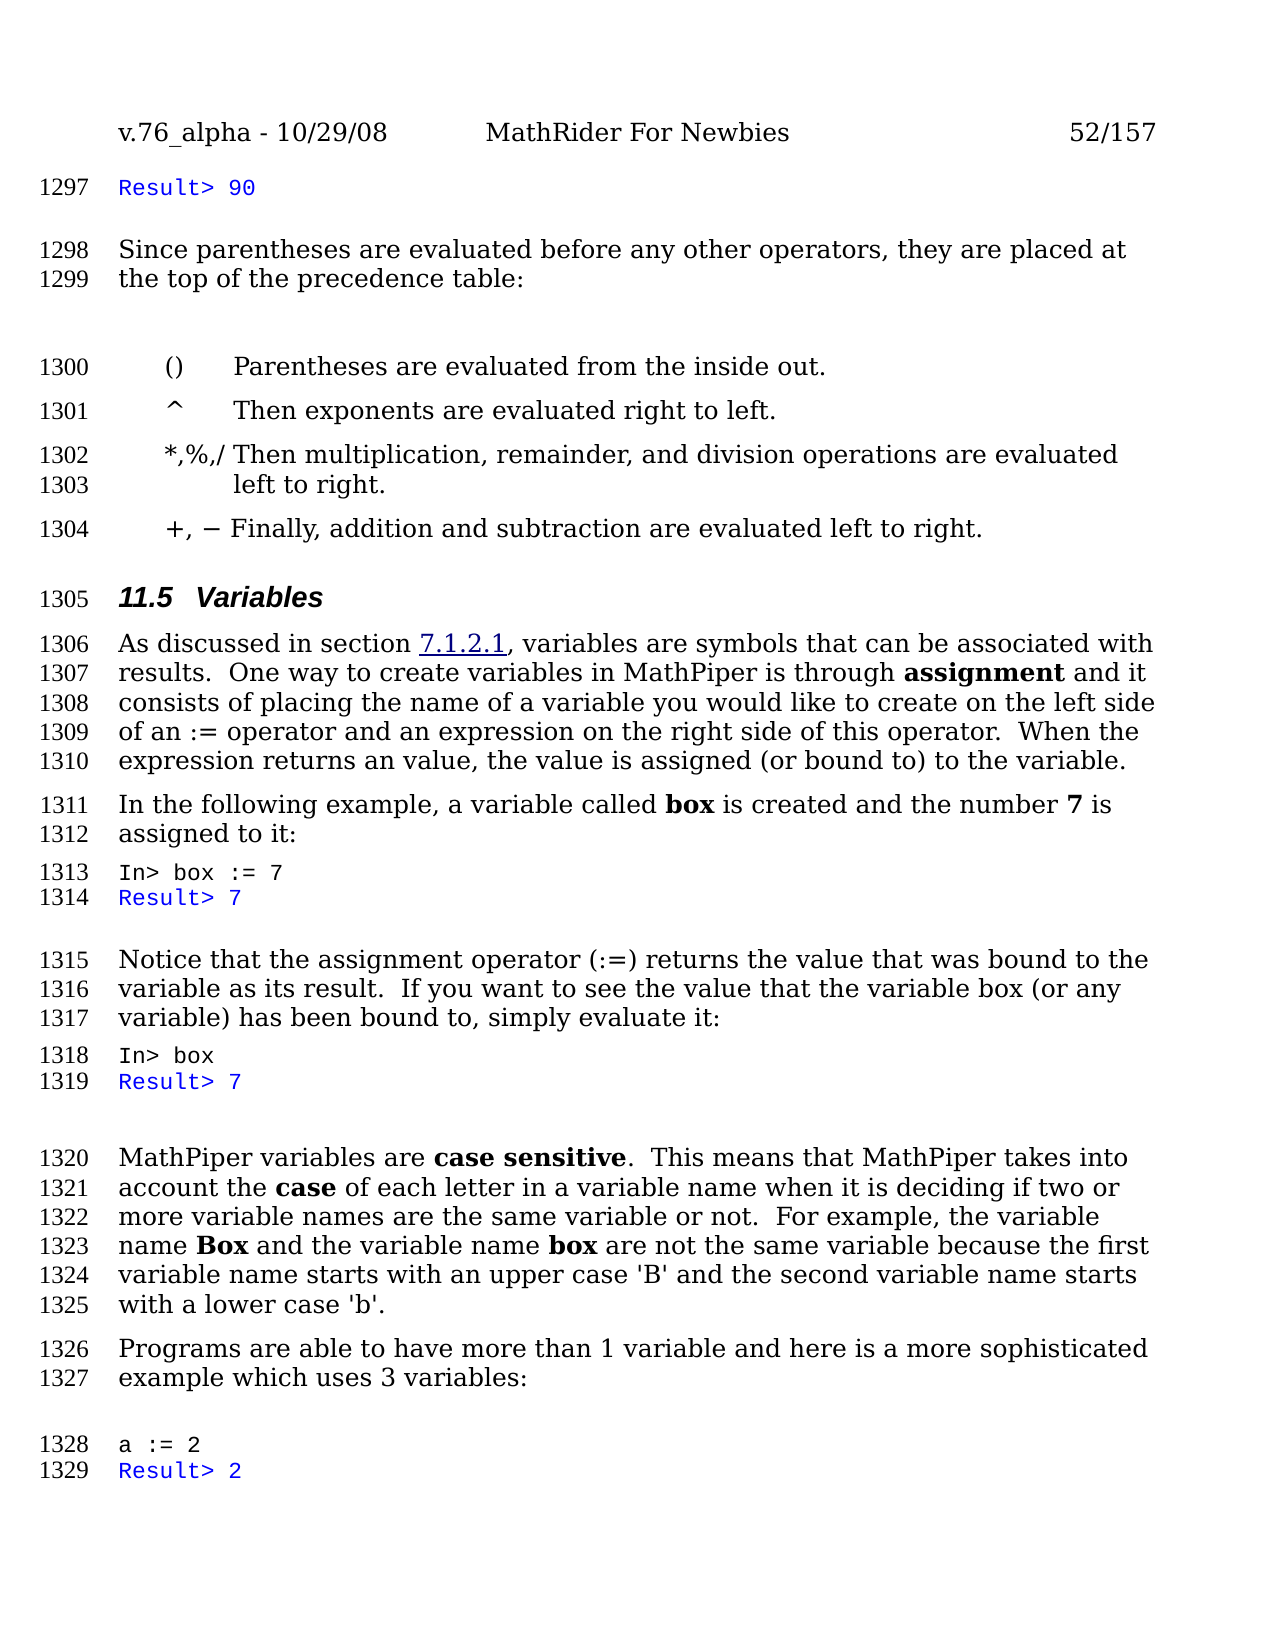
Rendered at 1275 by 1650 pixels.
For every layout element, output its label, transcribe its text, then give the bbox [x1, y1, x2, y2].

text *,%,/ Then multiplication, remainder, and division operations are evaluated left to right. [164, 441, 1157, 499]
text Result> 7 [118, 887, 1157, 913]
text a := 2 [118, 1433, 1157, 1459]
text As discussed in section 7.1.2.1, variables are symbols that can be associated with results. One way to create variables in MathPiper is through assignment and it consists of placing the name of a variable you would like to create on the left side of an := operator and an expression on the right side of this operator. When the expression returns an value, the value is assigned (or bound to) to the variable. [118, 629, 1157, 775]
text Result> 2 [118, 1459, 1157, 1485]
text Notice that the assignment operator (:=) returns the value that was bound to the variable as its result. If you want to see the value that the variable box (or any variable) has been bound to, simply evaluate it: [118, 945, 1157, 1032]
text () Parentheses are evaluated from the inside out. [164, 352, 1157, 382]
text In> box [118, 1044, 1157, 1070]
text +, − Finally, addition and subtraction are evaluated left to right. [164, 514, 1157, 543]
text Programs are able to have more than 1 variable and here is a more sophisticated example which uses 3 variables: [118, 1334, 1157, 1392]
text Result> 90 [118, 177, 1157, 203]
text Result> 7 [118, 1070, 1157, 1096]
text In the following example, a variable called box is created and the number 7 is assigned to it: [118, 790, 1157, 849]
text ^ Then exponents are evaluated right to left. [164, 397, 1157, 426]
text Since parentheses are evaluated before any other operators, they are placed at the top of the precedence table: [118, 235, 1157, 293]
text In> box := 7 [118, 861, 1157, 887]
text MathPiper variables are case sensitive. This means that MathPiper takes into account the case of each letter in a variable name when it is deciding if two or more variable names are the same variable or not. For example, the variable name Box and the variable name box are not the same variable because the first variable name starts with an upper case 'B' and the second variable name starts with a lower case 'b'. [118, 1143, 1157, 1319]
subtitle Variables [118, 580, 1157, 614]
